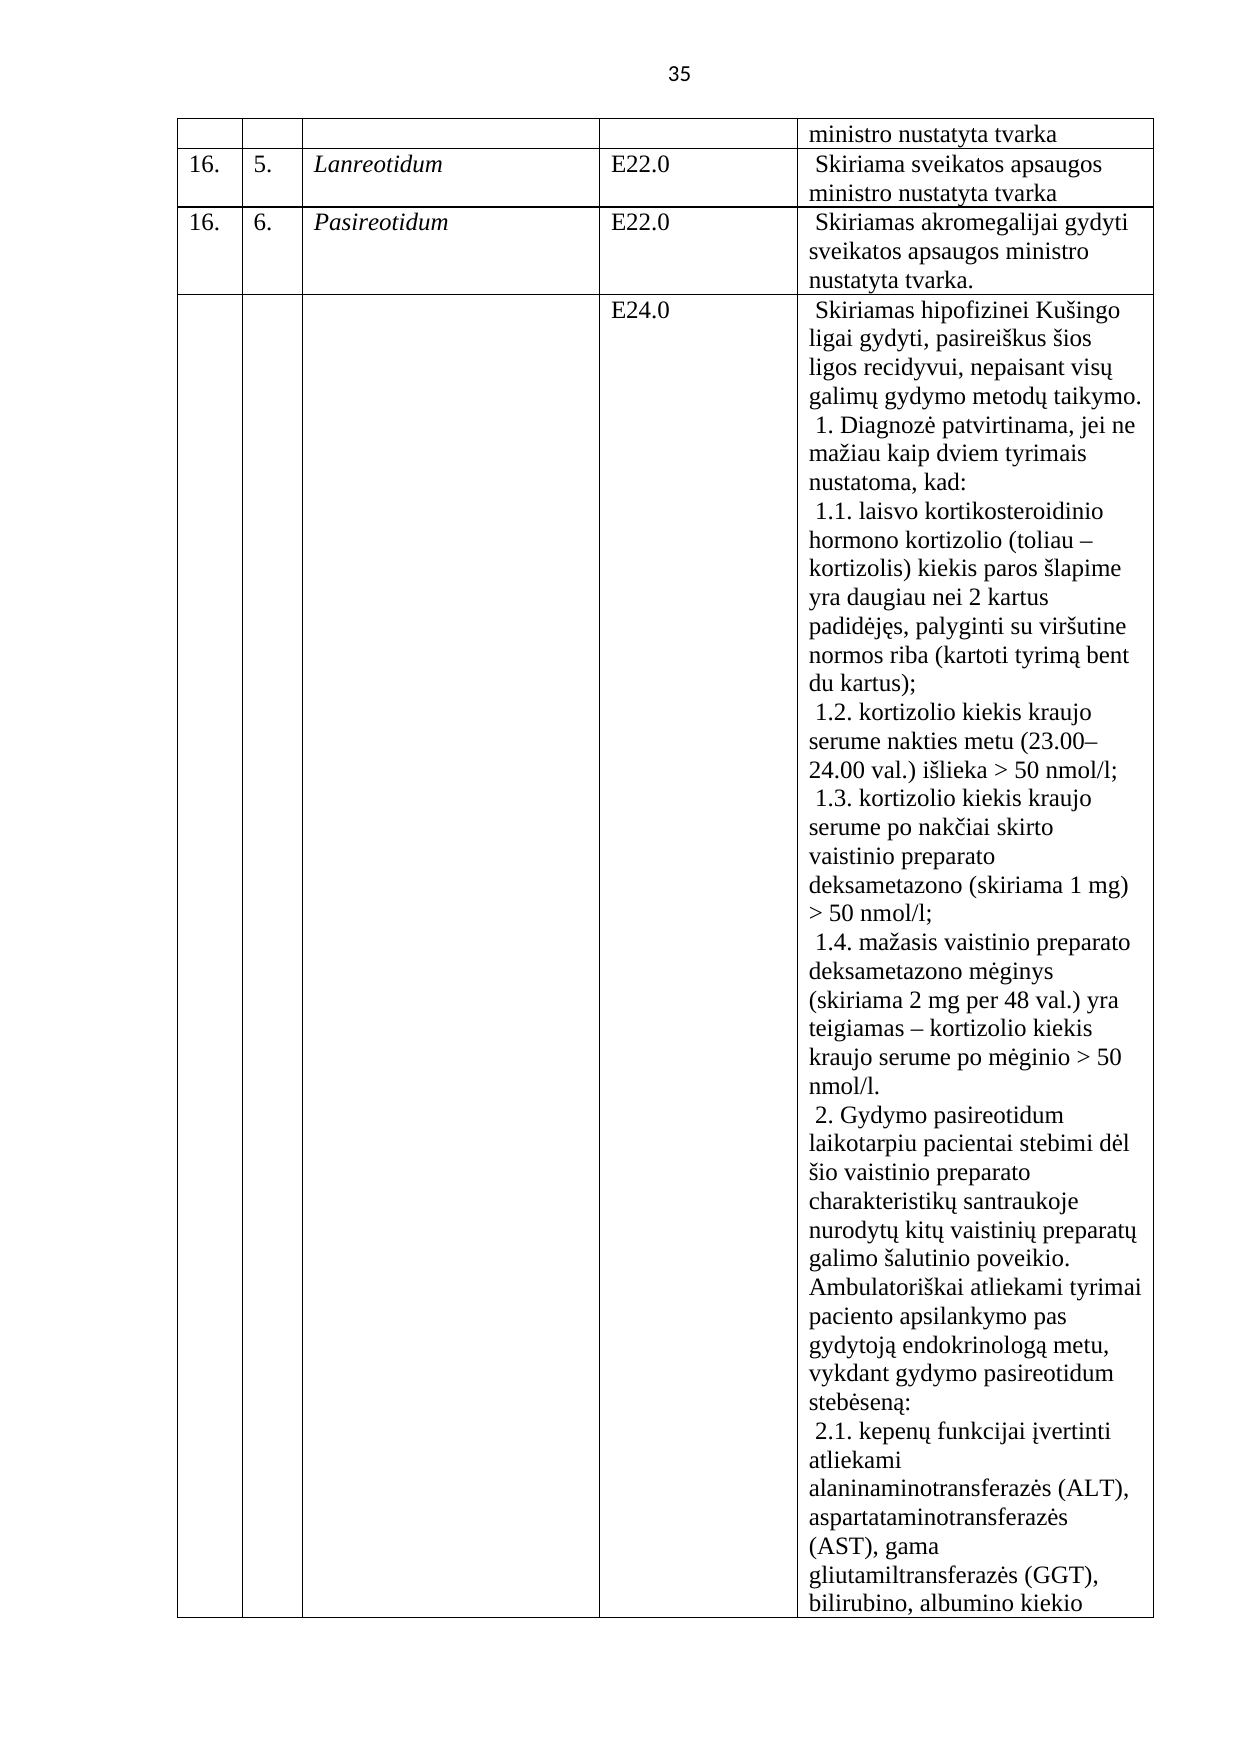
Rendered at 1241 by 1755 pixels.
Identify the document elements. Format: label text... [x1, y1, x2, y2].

table_cell [303, 119, 599, 148]
table_cell E22.0 [600, 149, 797, 206]
table_cell Skiriamas akromegalijai gydyti sveikatos apsaugos ministro nustatyta tvarka. [798, 208, 1153, 294]
table_cell Pasireotidum [303, 208, 599, 294]
table_cell Skiriama sveikatos apsaugos ministro nustatyta tvarka [798, 149, 1153, 206]
table_cell E24.0 [600, 295, 797, 1617]
table_cell [178, 295, 242, 1617]
table_cell 16. [178, 149, 242, 206]
table_cell E22.0 [600, 208, 797, 294]
table_cell Skiriamas hipofizinei Kušingo ligai gydyti, pasireiškus šios ligos recidyvui, nepaisant visų galimų gydymo metodų taikymo. 1. Diagnozė patvirtinama, jei ne mažiau kaip dviem tyrimais nustatoma, kad: 1.1. laisvo kortikosteroidinio hormono kortizolio (toliau – kortizolis) kiekis paros šlapime yra daugiau nei 2 kartus padidėjęs, palyginti su viršutine normos riba (kartoti tyrimą bent du kartus); 1.2. kortizolio kiekis kraujo serume nakties metu (23.00–24.00 val.) išlieka > 50 nmol/l; 1.3. kortizolio kiekis kraujo serume po nakčiai skirto vaistinio preparato deksametazono (skiriama 1 mg) > 50 nmol/l; 1.4. mažasis vaistinio preparato deksametazono mėginys (skiriama 2 mg per 48 val.) yra teigiamas – kortizolio kiekis kraujo serume po mėginio > 50 nmol/l. 2. Gydymo pasireotidum laikotarpiu pacientai stebimi dėl šio vaistinio preparato charakteristikų santraukoje nurodytų kitų vaistinių preparatų galimo šalutinio poveikio. Ambulatoriškai atliekami tyrimai paciento apsilankymo pas gydytoją endokrinologą metu, vykdant gydymo pasireotidum stebėseną: 2.1. kepenų funkcijai įvertinti atliekami alaninaminotransferazės (ALT), aspartataminotransferazės (AST), gama gliutamiltransferazės (GGT), bilirubino, albumino kiekio [798, 295, 1153, 1617]
table_cell [243, 295, 302, 1617]
table_cell [243, 119, 302, 148]
table_cell [600, 119, 797, 148]
table_cell 5. [243, 149, 302, 206]
table_cell [303, 295, 599, 1617]
table_cell 6. [243, 208, 302, 294]
table_cell 16. [178, 208, 242, 294]
table_cell [178, 119, 242, 148]
table_cell ministro nustatyta tvarka [798, 119, 1153, 148]
table_cell Lanreotidum [303, 149, 599, 206]
